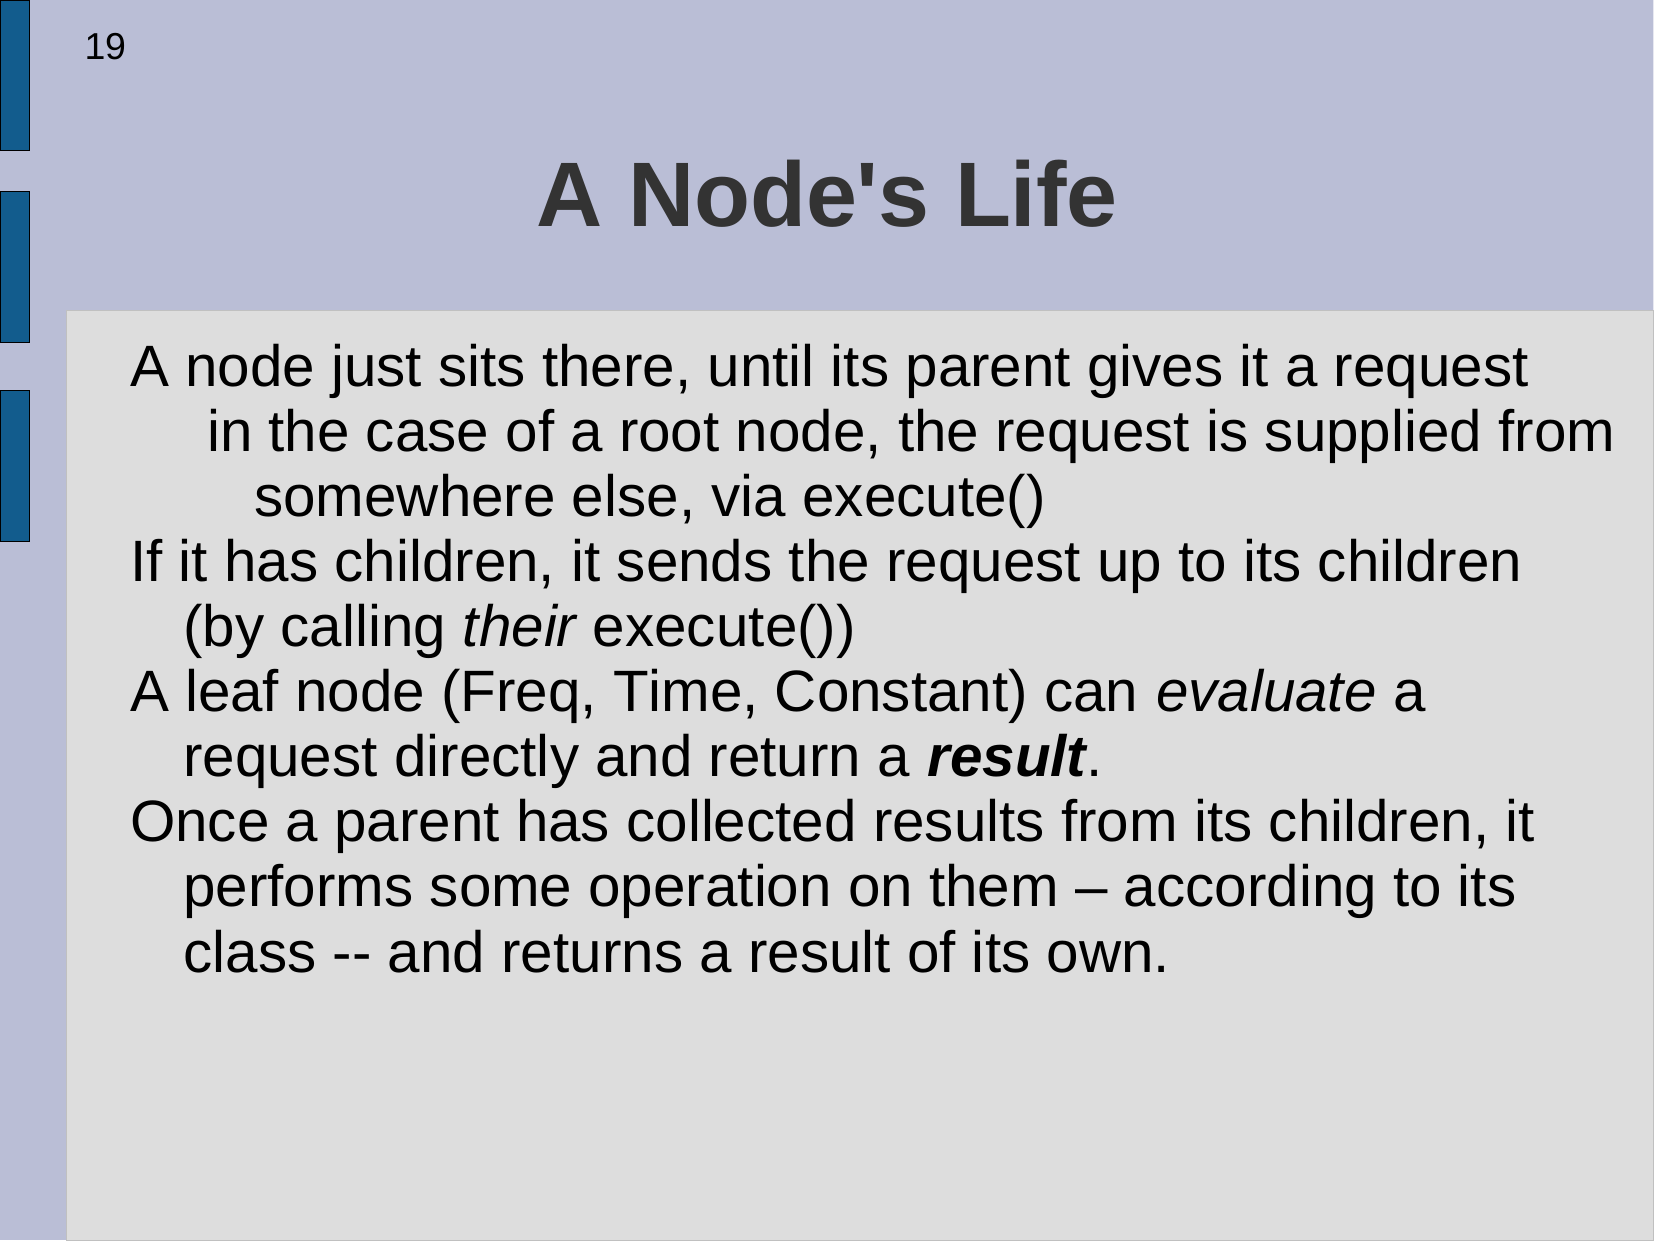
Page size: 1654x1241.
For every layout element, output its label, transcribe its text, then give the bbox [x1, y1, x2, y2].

text_box 5 [108, 18, 232, 92]
title A Node's Life [121, 91, 1534, 299]
list A node just sits there, until its parent gives it a request in the case of a root node, the request is supplied from somewhere else, via execute() If it has children, it sends the request up to its children (by calling their execute()) A leaf node (Freq, Time, Constant) can evaluate a request directly and return a result. Once a parent has collected results from its children, it performs some operation on them – according to its class -- and returns a result of its own. [112, 334, 1622, 1147]
